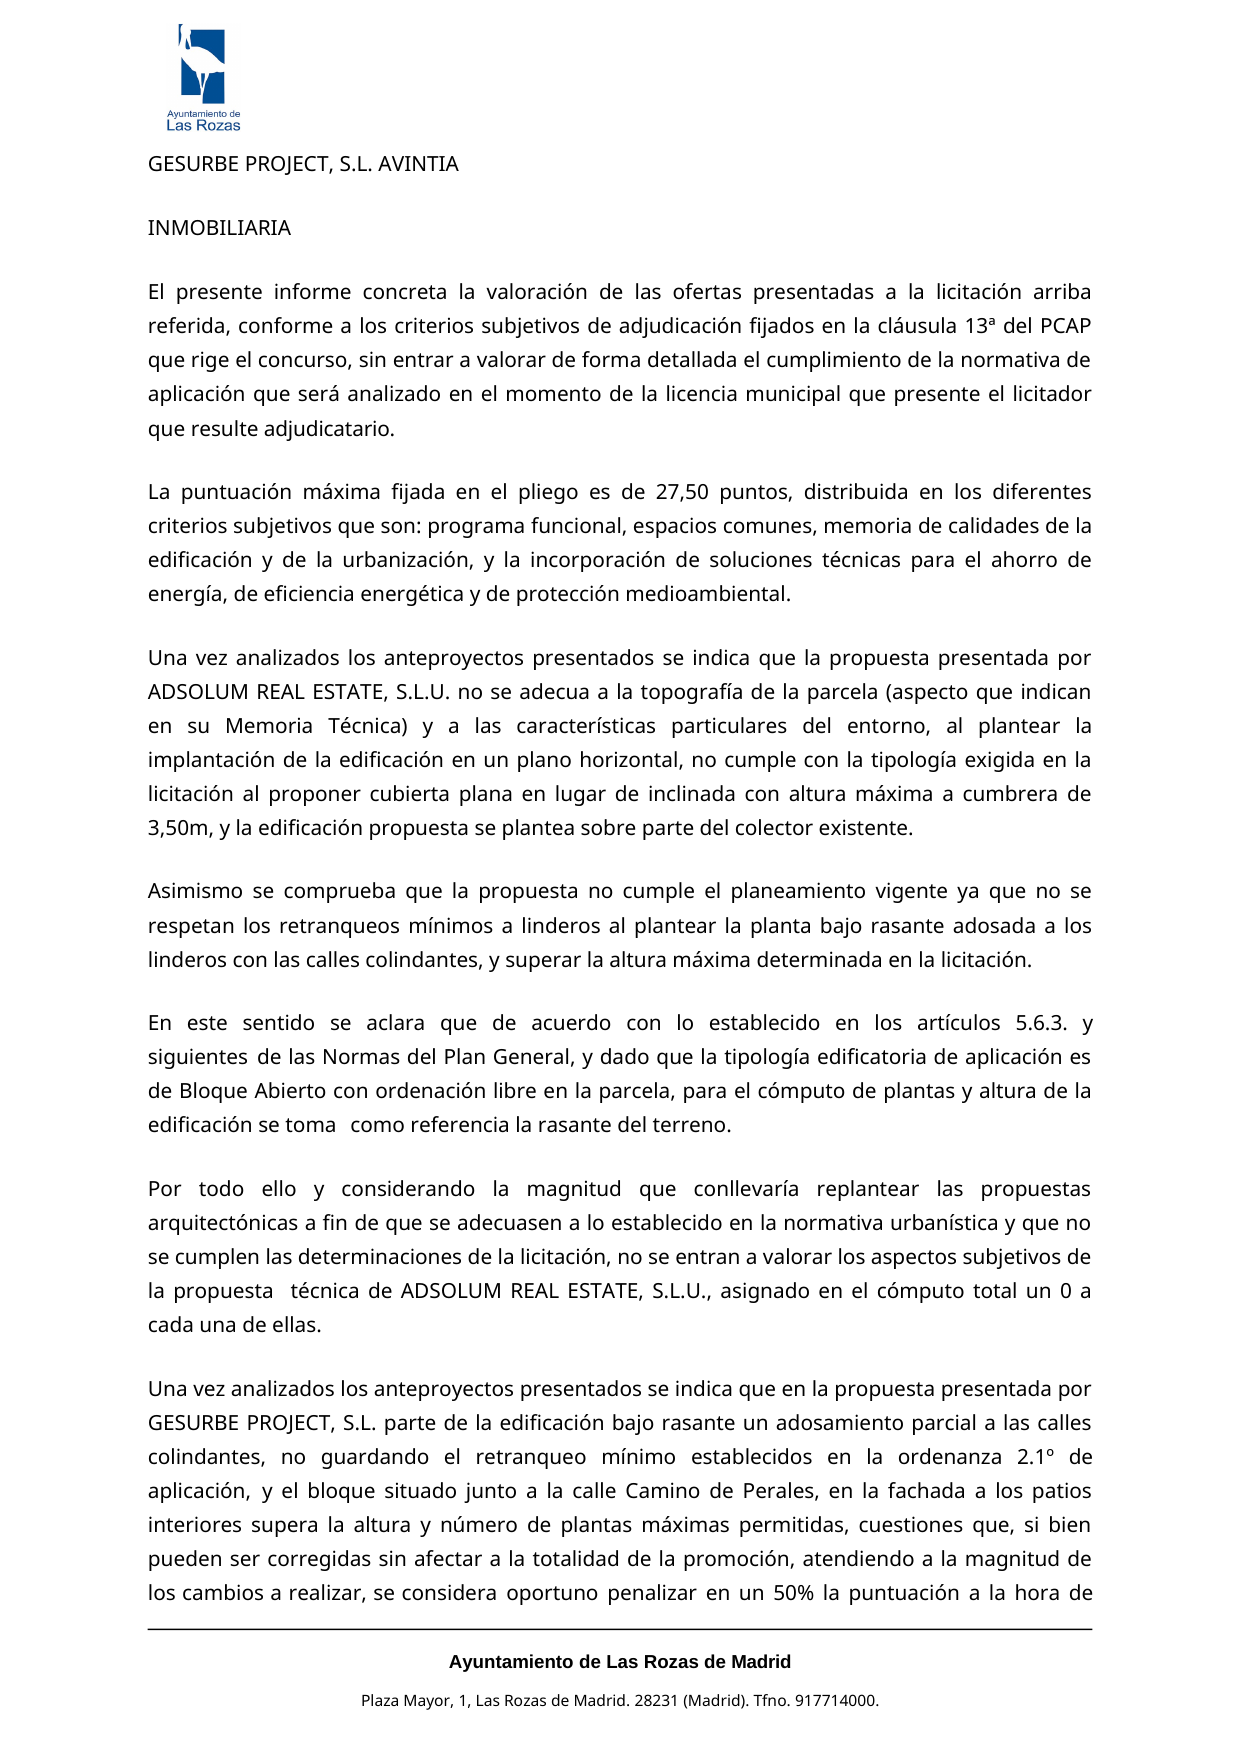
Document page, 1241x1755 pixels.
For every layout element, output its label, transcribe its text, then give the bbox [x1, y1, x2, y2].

text Asimismo se comprueba que la propuesta no cumple el planeamiento vigente ya que no se respetan los retranqueos mínimos a linderos al plantear la planta bajo rasante adosada a los linderos con las calles colindantes, y superar la altura máxima determinada en la licitación. [148, 877, 1093, 973]
text GESURBE PROJECT, S.L. AVINTIA INMOBILIARIA [148, 149, 477, 242]
text En este sentido se aclara que de acuerdo con lo establecido en los artículos 5.6.3. y siguientes de las Normas del Plan General, y dado que la tipología edificatoria de aplicación es de Bloque Abierto con ordenación libre en la parcela, para el cómputo de plantas y altura de la edificación se toma como referencia la rasante del terreno. [148, 1008, 1093, 1139]
text Por todo ello y considerando la magnitud que conllevaría replantear las propuestas arquitectónicas a fin de que se adecuasen a lo establecido en la normativa urbanística y que no se cumplen las determinaciones de la licitación, no se entran a valorar los aspectos subjetivos de la propuesta técnica de ADSOLUM REAL ESTATE, S.L.U., asignado en el cómputo total un 0 a cada una de ellas. [148, 1174, 1093, 1339]
text Una vez analizados los anteproyectos presentados se indica que en la propuesta presentada por GESURBE PROJECT, S.L. parte de la edificación bajo rasante un adosamiento parcial a las calles colindantes, no guardando el retranqueo mínimo establecidos en la ordenanza 2.1º de aplicación, y el bloque situado junto a la calle Camino de Perales, en la fachada a los patios interiores supera la altura y número de plantas máximas permitidas, cuestiones que, si bien pueden ser corregidas sin afectar a la totalidad de la promoción, atendiendo a la magnitud de los cambios a realizar, se considera oportuno penalizar en un 50% la puntuación a la hora de [148, 1374, 1093, 1607]
text Una vez analizados los anteproyectos presentados se indica que la propuesta presentada por ADSOLUM REAL ESTATE, S.L.U. no se adecua a la topografía de la parcela (aspecto que indican en su Memoria Técnica) y a las características particulares del entorno, al plantear la implantación de la edificación en un plano horizontal, no cumple con la tipología exigida en la licitación al proponer cubierta plana en lugar de inclinada con altura máxima a cumbrera de 3,50m, y la edificación propuesta se plantea sobre parte del colector existente. [148, 643, 1093, 842]
text El presente informe concreta la valoración de las ofertas presentadas a la licitación arriba referida, conforme a los criterios subjetivos de adjudicación fijados en la cláusula 13ª del PCAP que rige el concurso, sin entrar a valorar de forma detallada el cumplimiento de la normativa de aplicación que será analizado en el momento de la licencia municipal que presente el licitador que resulte adjudicatario. [148, 277, 1093, 442]
text La puntuación máxima fijada en el pliego es de 27,50 puntos, distribuida en los diferentes criterios subjetivos que son: programa funcional, espacios comunes, memoria de calidades de la edificación y de la urbanización, y la incorporación de soluciones técnicas para el ahorro de energía, de eficiencia energética y de protección medioambiental. [148, 477, 1093, 608]
